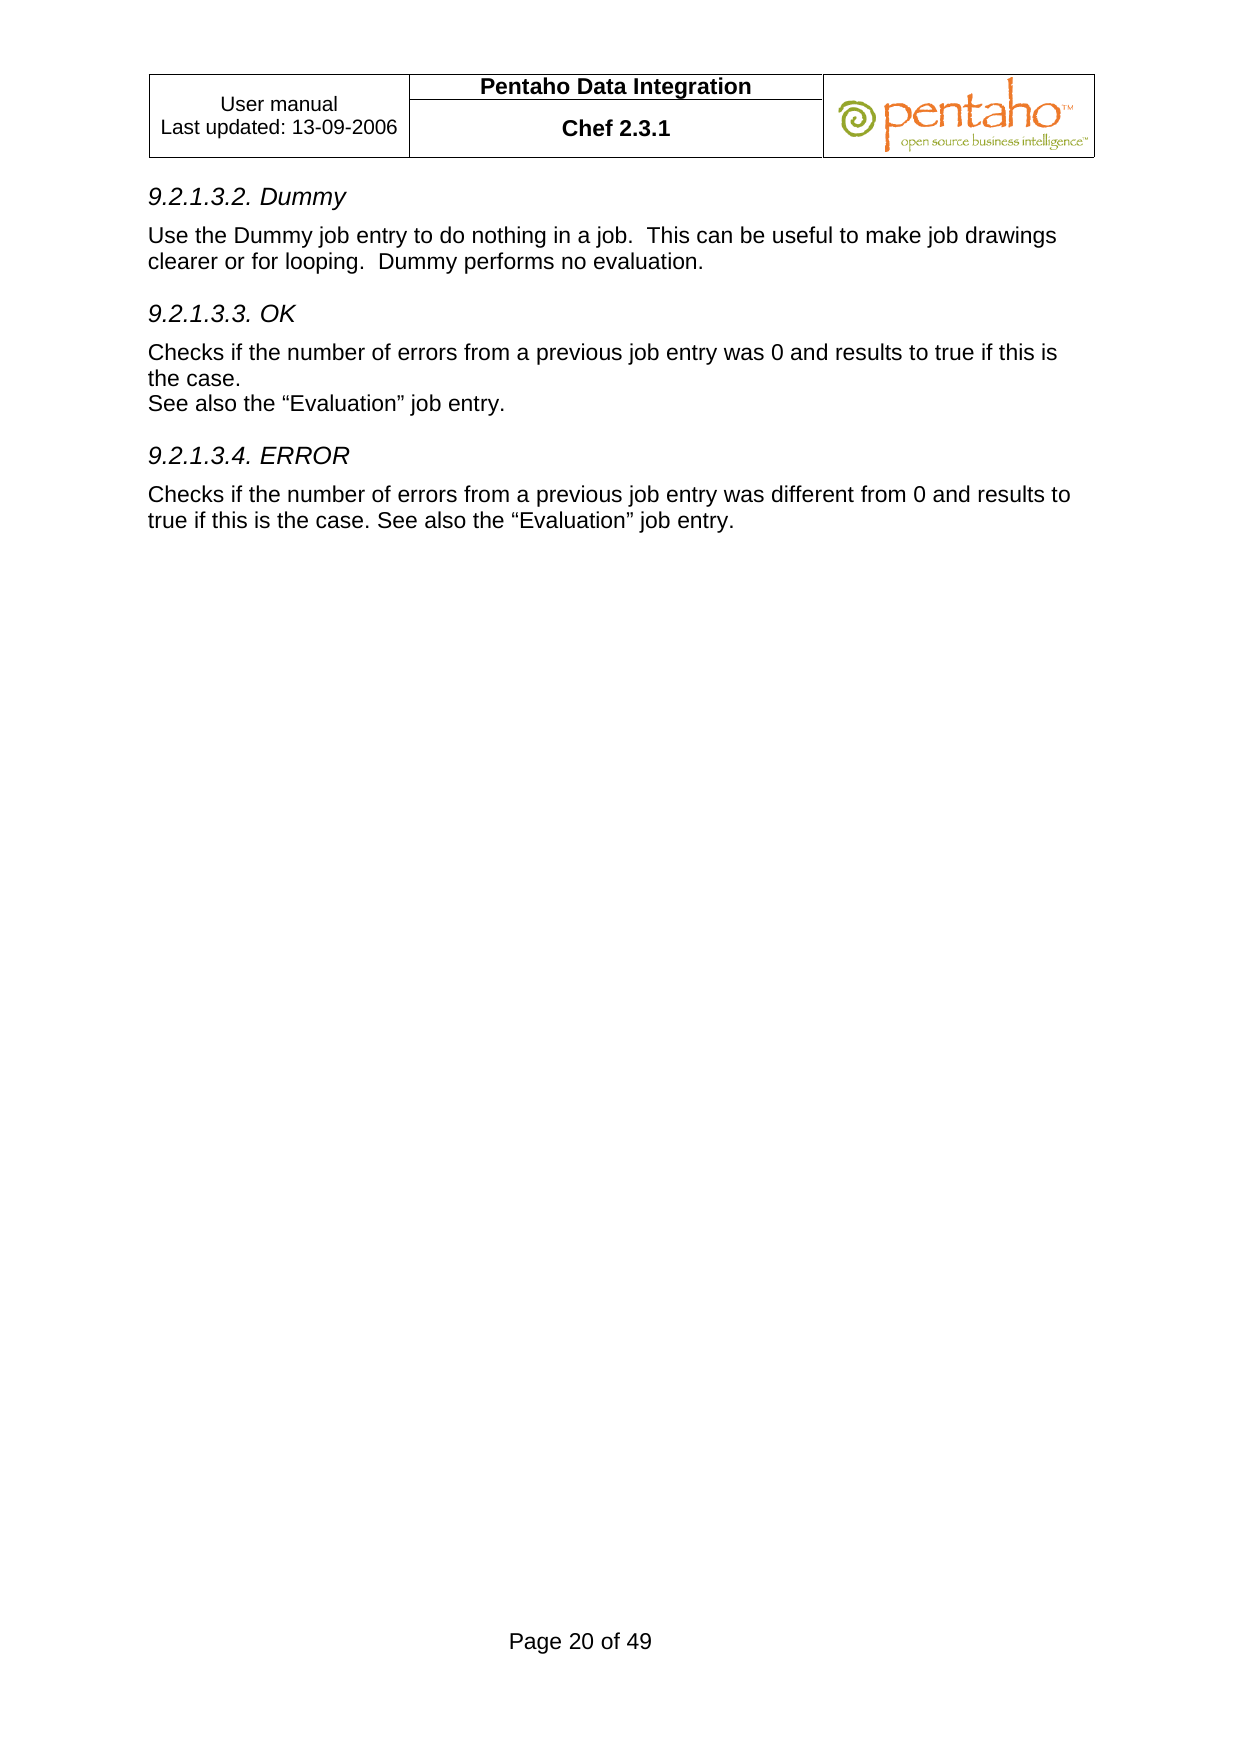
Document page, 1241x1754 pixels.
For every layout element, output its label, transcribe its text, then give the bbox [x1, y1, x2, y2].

text Checks if the number of errors from a previous job entry was different from 0 and results to true if this is the case. See also the “Evaluation” job entry. [148, 482, 1092, 533]
text Use the Dummy job entry to do nothing in a job. This can be useful to make job drawings clearer or for looping. Dummy performs no evaluation. [148, 223, 1092, 274]
subtitle ERROR [148, 441, 1092, 469]
subtitle Dummy [148, 183, 1092, 211]
subtitle OK [148, 299, 1092, 327]
text See also the “Evaluation” job entry. [148, 391, 1092, 416]
text Checks if the number of errors from a previous job entry was 0 and results to true if this is the case. [148, 340, 1092, 391]
